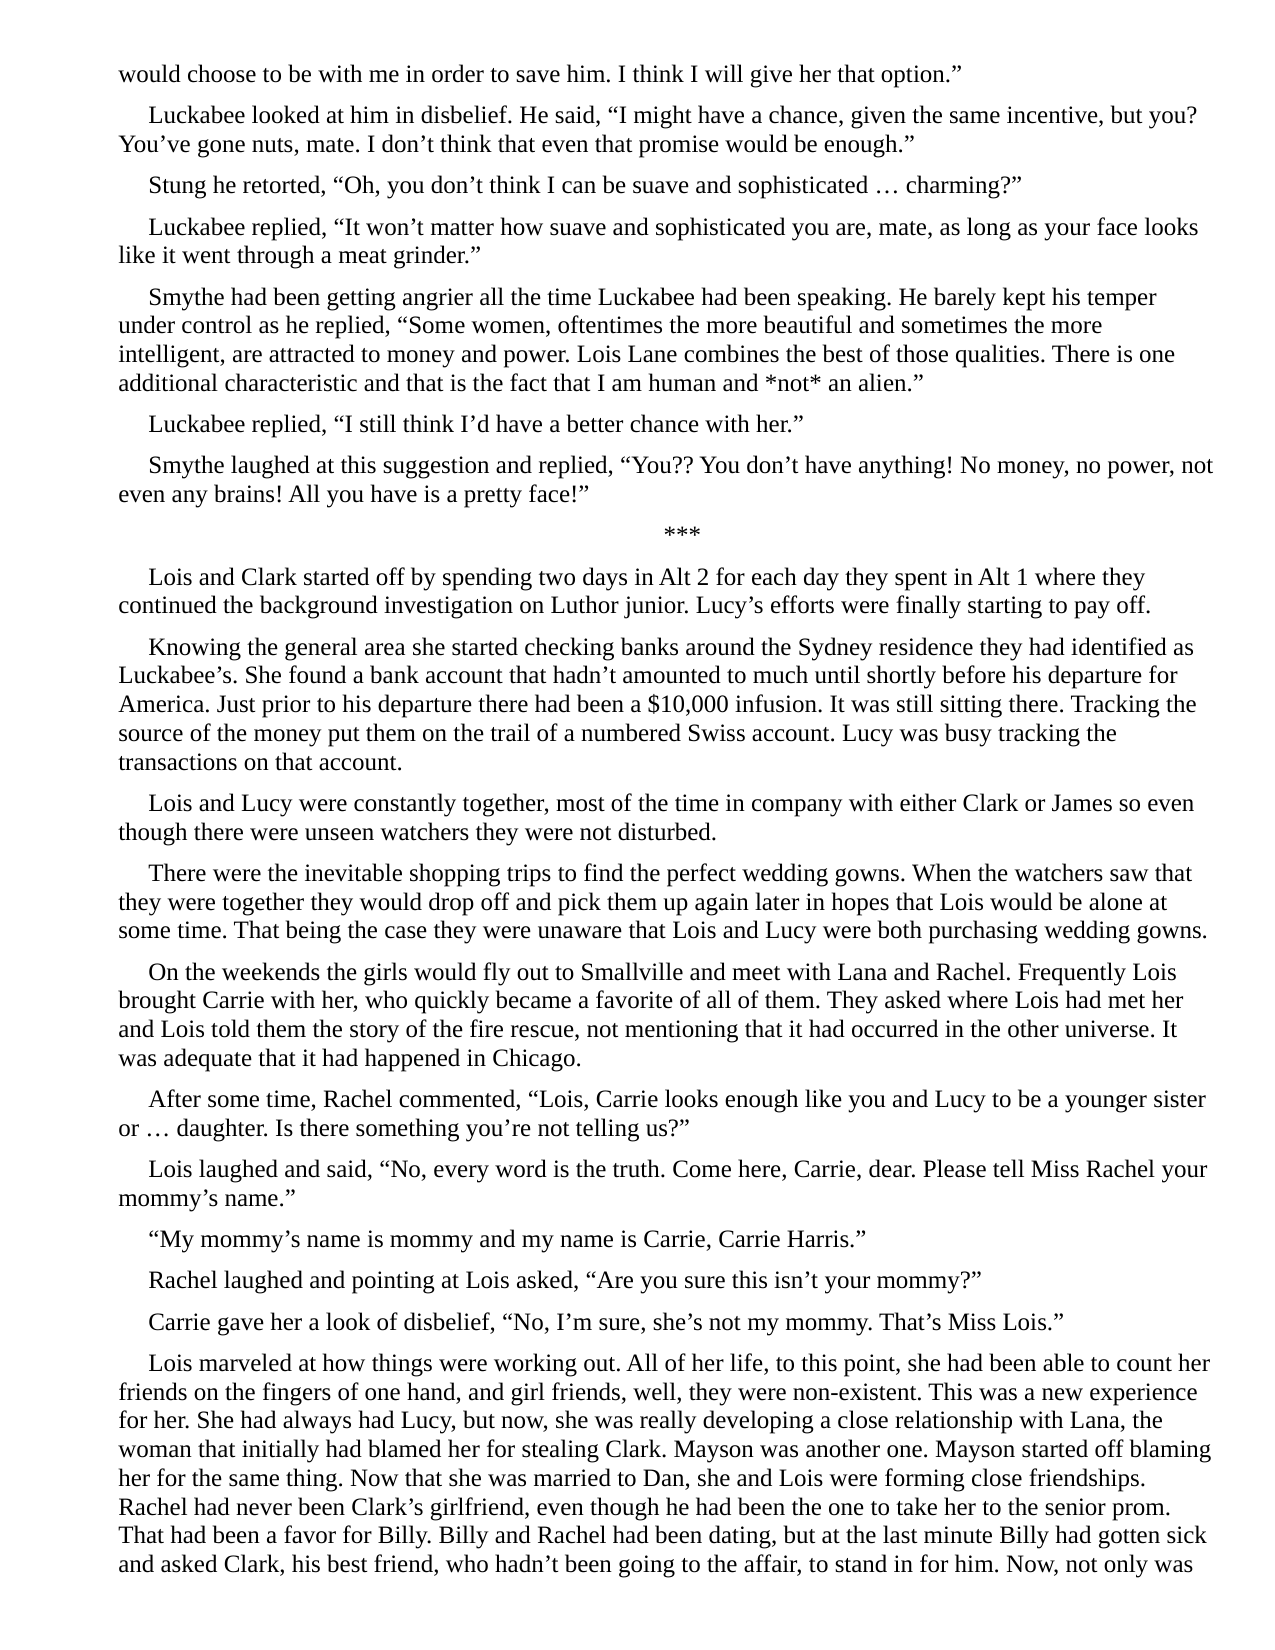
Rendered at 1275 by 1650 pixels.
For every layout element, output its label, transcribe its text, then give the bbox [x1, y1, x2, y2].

text Lois and Clark started off by spending two days in Alt 2 for each day they spent in Alt 1 where they continued the background investigation on Luthor junior. Lucy’s efforts were finally starting to pay off. [118, 562, 1216, 619]
text Luckabee replied, “I still think I’d have a better chance with her.” [118, 409, 1216, 438]
text Lois marveled at how things were working out. All of her life, to this point, she had been able to count her friends on the fingers of one hand, and girl friends, well, they were non-existent. This was a new experience for her. She had always had Lucy, but now, she was really developing a close relationship with Lana, the woman that initially had blamed her for stealing Clark. Mayson was another one. Mayson started off blaming her for the same thing. Now that she was married to Dan, she and Lois were forming close friendships. Rachel had never been Clark’s girlfriend, even though he had been the one to take her to the senior prom. That had been a favor for Billy. Billy and Rachel had been dating, but at the last minute Billy had gotten sick and asked Clark, his best friend, who hadn’t been going to the affair, to stand in for him. Now, not only was [118, 1348, 1216, 1578]
text *** [118, 520, 1216, 549]
text On the weekends the girls would fly out to Smallville and meet with Lana and Rachel. Frequently Lois brought Carrie with her, who quickly became a favorite of all of them. They asked where Lois had met her and Lois told them the story of the fire rescue, not mentioning that it had occurred in the other universe. It was adequate that it had happened in Chicago. [118, 957, 1216, 1072]
text Lois laughed and said, “No, every word is the truth. Come here, Carrie, dear. Please tell Miss Rachel your mommy’s name.” [118, 1154, 1216, 1212]
text Luckabee looked at him in disbelief. He said, “I might have a chance, given the same incentive, but you? You’ve gone nuts, mate. I don’t think that even that promise would be enough.” [118, 100, 1216, 158]
text would choose to be with me in order to save him. I think I will give her that option.” [118, 59, 1216, 88]
text Smythe had been getting angrier all the time Luckabee had been speaking. He barely kept his temper under control as he replied, “Some women, oftentimes the more beautiful and sometimes the more intelligent, are attracted to money and power. Lois Lane combines the best of those qualities. There is one additional characteristic and that is the fact that I am human and *not* an alien.” [118, 282, 1216, 397]
text There were the inevitable shopping trips to find the perfect wedding gowns. When the watchers saw that they were together they would drop off and pick them up again later in hopes that Lois would be alone at some time. That being the case they were unaware that Lois and Lucy were both purchasing wedding gowns. [118, 858, 1216, 944]
text Smythe laughed at this suggestion and replied, “You?? You don’t have anything! No money, no power, not even any brains! All you have is a pretty face!” [118, 450, 1216, 508]
text Lois and Lucy were constantly together, most of the time in company with either Clark or James so even though there were unseen watchers they were not disturbed. [118, 788, 1216, 845]
text “My mommy’s name is mommy and my name is Carrie, Carrie Harris.” [118, 1224, 1216, 1253]
text Knowing the general area she started checking banks around the Sydney residence they had identified as Luckabee’s. She found a bank account that hadn’t amounted to much until shortly before his departure for America. Just prior to his departure there had been a $10,000 infusion. It was still sitting there. Tracking the source of the money put them on the trail of a numbered Swiss account. Lucy was busy tracking the transactions on that account. [118, 632, 1216, 775]
text Carrie gave her a look of disbelief, “No, I’m sure, she’s not my mommy. That’s Miss Lois.” [118, 1307, 1216, 1335]
text Luckabee replied, “It won’t matter how suave and sophisticated you are, mate, as long as your face looks like it went through a meat grinder.” [118, 212, 1216, 269]
text Rachel laughed and pointing at Lois asked, “Are you sure this isn’t your mommy?” [118, 1265, 1216, 1294]
text Stung he retorted, “Oh, you don’t think I can be suave and sophisticated … charming?” [118, 170, 1216, 199]
text After some time, Rachel commented, “Lois, Carrie looks enough like you and Lucy to be a younger sister or … daughter. Is there something you’re not telling us?” [118, 1084, 1216, 1142]
